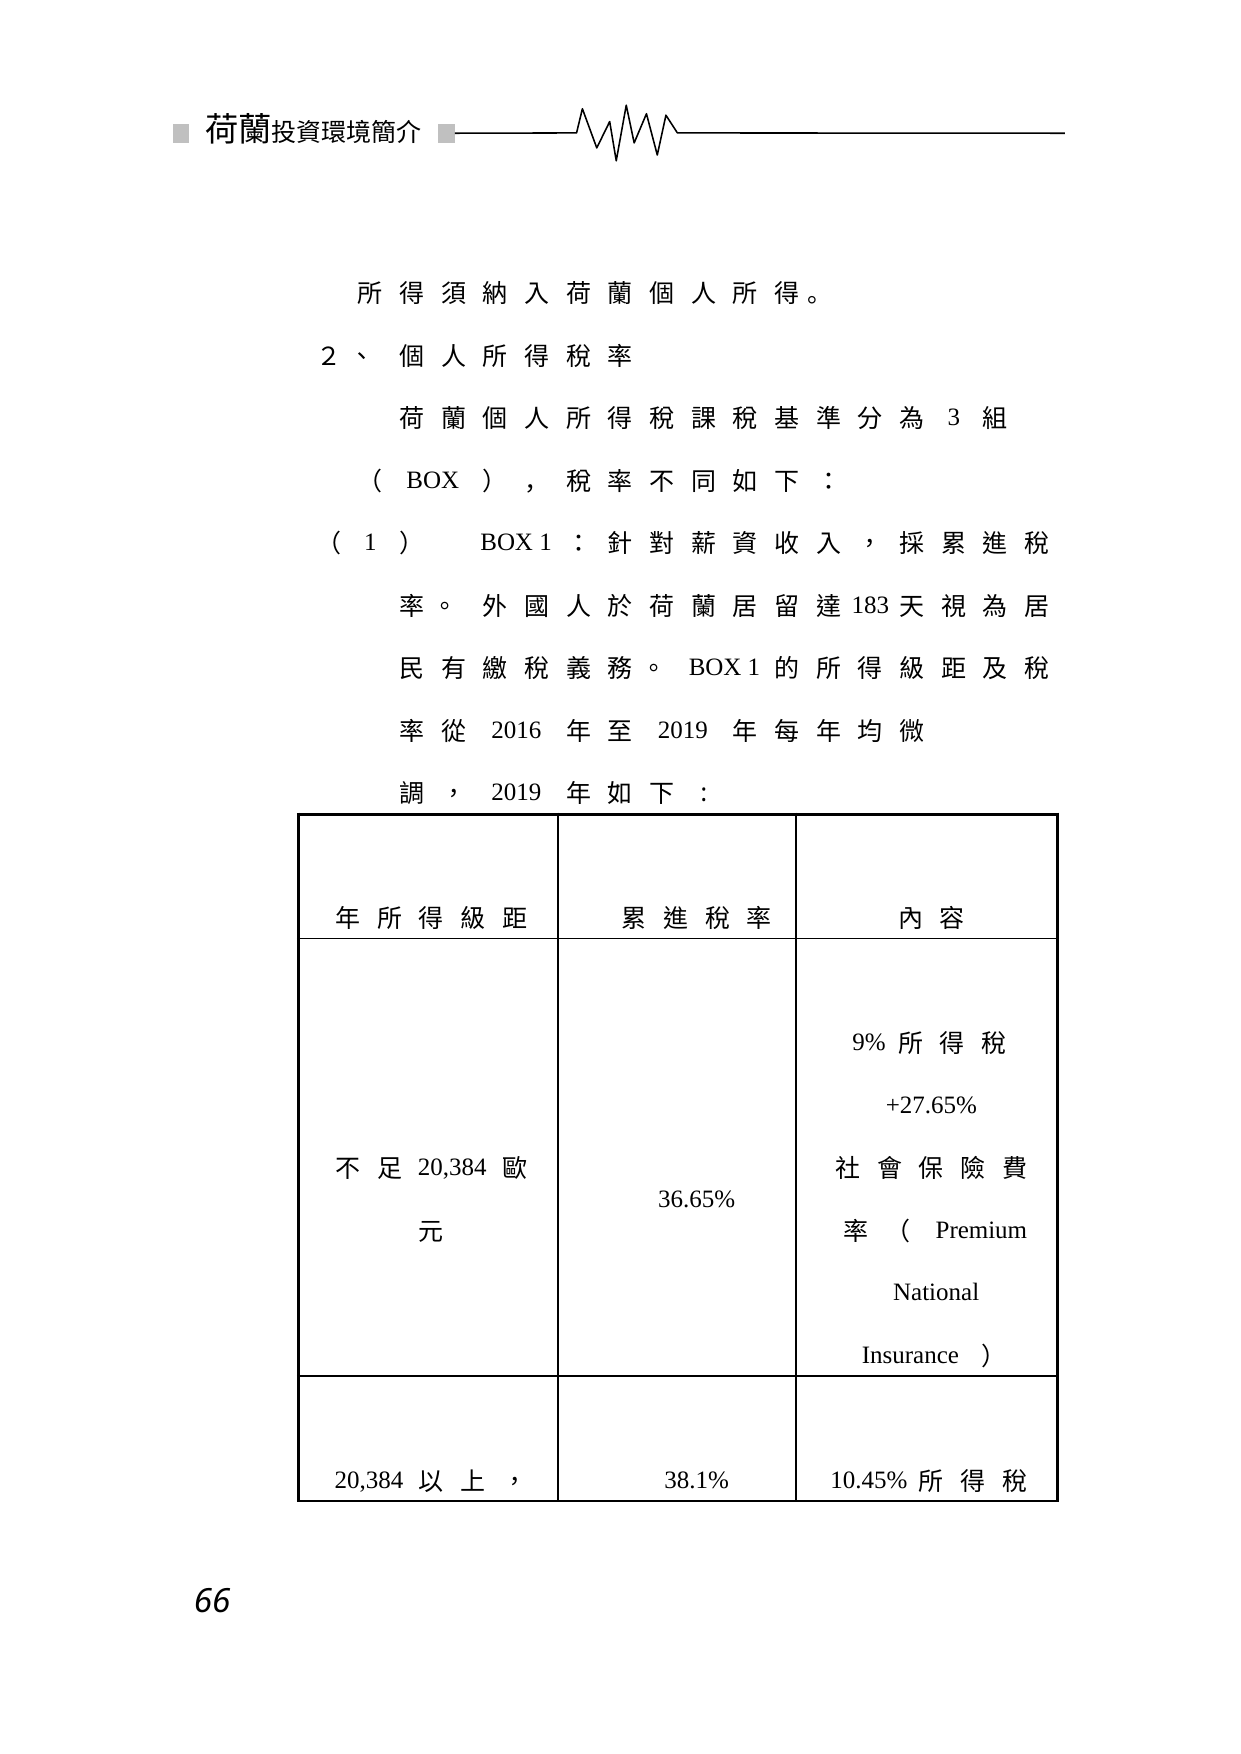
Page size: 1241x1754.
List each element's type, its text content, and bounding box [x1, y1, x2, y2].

table_cell 20,384以上， [300, 1377, 557, 1500]
table_header 年所得級距 [300, 816, 557, 938]
text 荷蘭個人所得稅課稅基準分為3組（BOX），稅率不同如下： [330, 375, 1058, 500]
table_header 累進稅率 [559, 816, 795, 938]
table_cell 9%所得稅+27.65% 社會保險費率（Premium National Insurance） [797, 939, 1056, 1375]
text ２、個人所得稅率 [281, 313, 1058, 375]
table_cell 不足20,384歐元 [300, 939, 557, 1375]
table_cell 10.45%所得稅 [797, 1377, 1056, 1500]
text （1） BOX 1：針對薪資收入，採累進稅率。外國人於荷蘭居留達183天視為居民有繳稅義務。BOX 1的所得級距及稅率從2016年至2019年每年均微調，2019年如下: [306, 500, 1058, 813]
text 所得須納入荷蘭個人所得。 [330, 250, 1058, 313]
table_header 內容 [797, 816, 1056, 938]
table_cell 38.1% [559, 1377, 795, 1500]
table_cell 36.65% [559, 939, 795, 1375]
